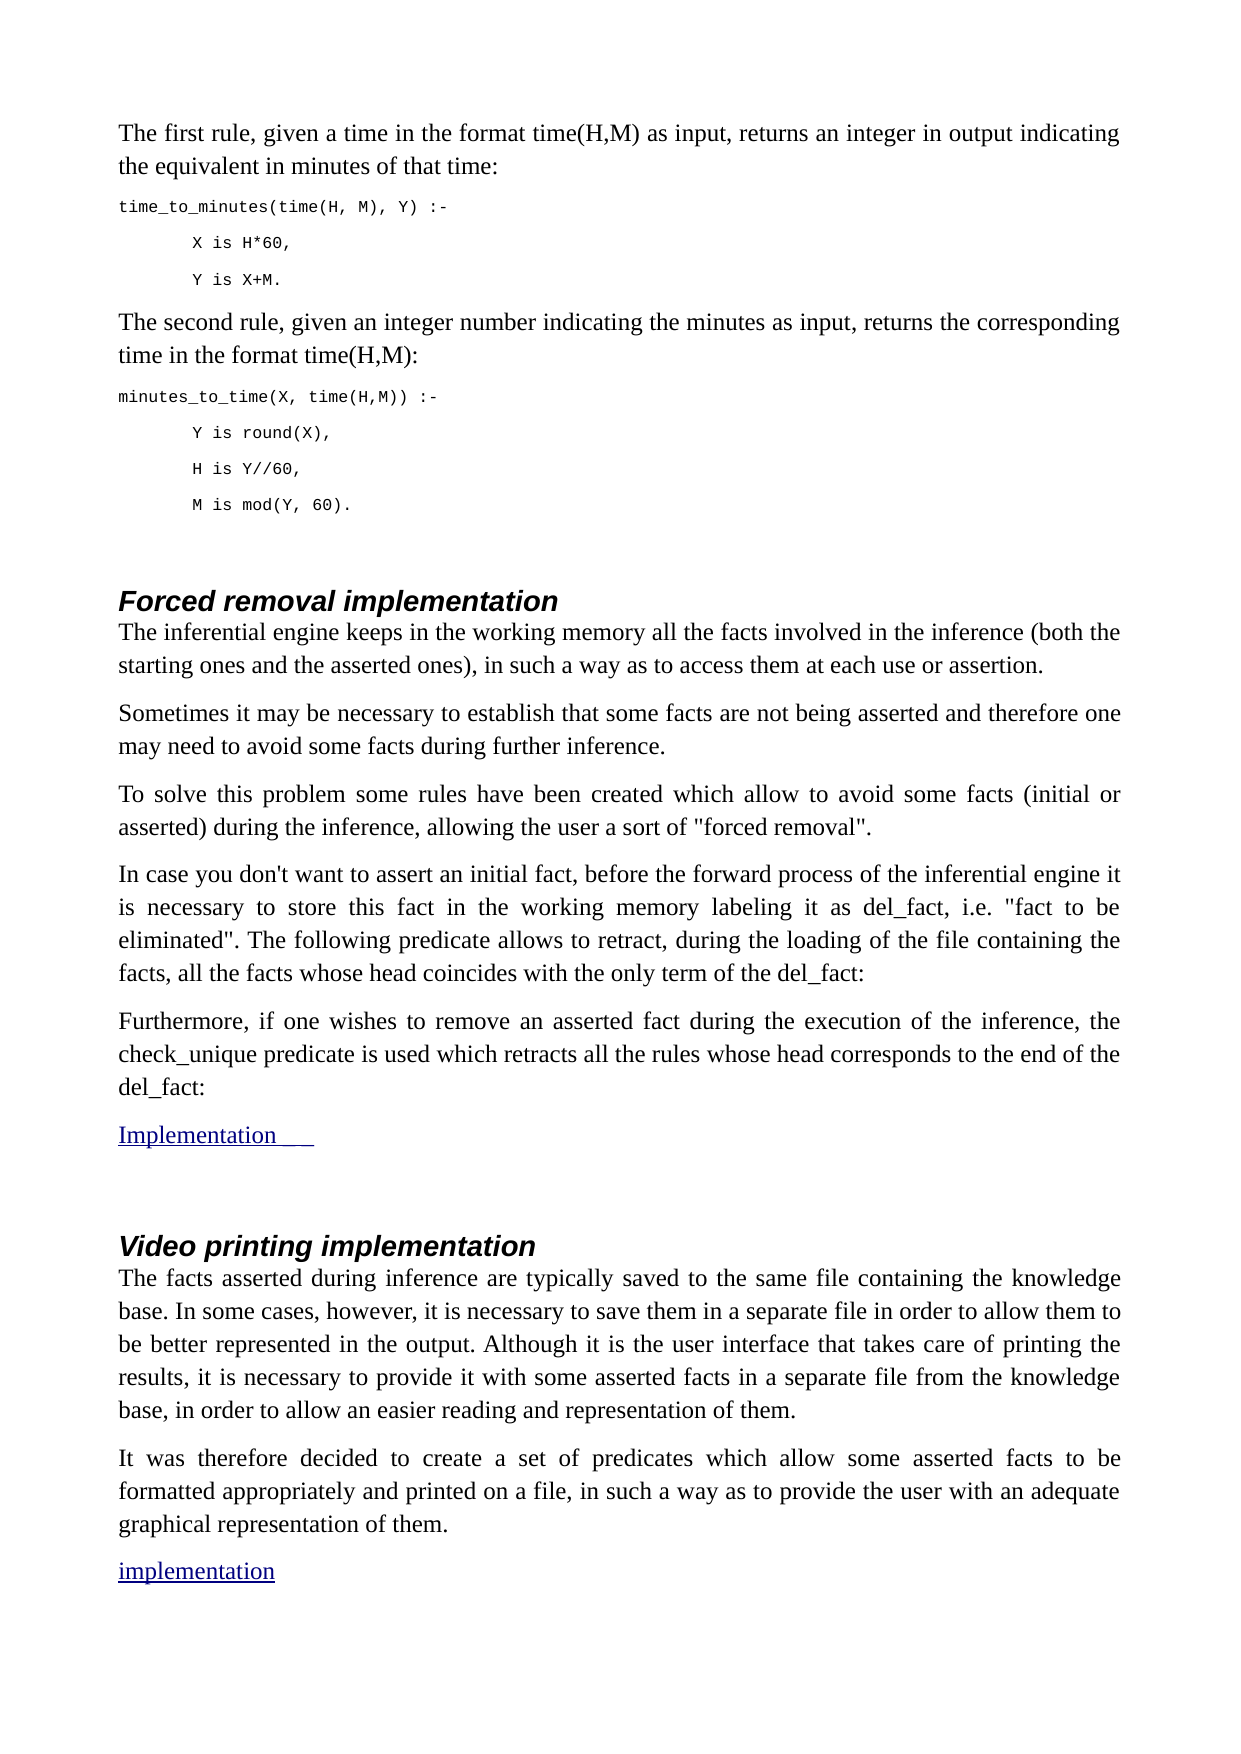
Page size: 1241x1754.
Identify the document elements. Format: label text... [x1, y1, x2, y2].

text Furthermore, if one wishes to remove an asserted fact during the execution of the inference, the check_unique predicate is used which retracts all the rules whose head corresponds to the end of the del_fact: [118, 1006, 1122, 1101]
text To solve this problem some rules have been created which allow to avoid some facts (initial or asserted) during the inference, allowing the user a sort of "forced removal". [118, 779, 1122, 841]
text X is H*60, [118, 235, 1122, 254]
text minutes_to_time(X, time(H,M)) :- [118, 388, 1122, 407]
text Implementation _ _ [118, 1120, 1122, 1148]
text Y is round(X), [118, 424, 1122, 443]
subtitle Forced removal implementation [118, 584, 1122, 617]
text The second rule, given an integer number indicating the minutes as input, returns the corresponding time in the format time(H,M): [118, 307, 1122, 369]
text Sometimes it may be necessary to establish that some facts are not being asserted and therefore one may need to avoid some facts during further inference. [118, 698, 1122, 760]
text The first rule, given a time in the format time(H,M) as input, returns an integer in output indicating the equivalent in minutes of that time: [118, 118, 1122, 180]
text implementation [118, 1556, 1122, 1585]
text The inferential engine keeps in the working memory all the facts involved in the inference (both the starting ones and the asserted ones), in such a way as to access them at each use or assertion. [118, 617, 1122, 679]
text The facts asserted during inference are typically saved to the same file containing the knowledge base. In some cases, however, it is necessary to save them in a separate file in order to allow them to be better represented in the output. Although it is the user interface that takes care of printing the results, it is necessary to provide it with some asserted facts in a separate file from the knowledge base, in order to allow an easier reading and representation of them. [118, 1263, 1122, 1424]
text In case you don't want to assert an initial fact, before the forward process of the inferential engine it is necessary to store this fact in the working memory labeling it as del_fact, i.e. "fact to be eliminated". The following predicate allows to retract, during the loading of the file containing the facts, all the facts whose head coincides with the only term of the del_fact: [118, 859, 1122, 987]
text M is mod(Y, 60). [118, 497, 1122, 516]
text H is Y//60, [118, 461, 1122, 479]
text Y is X+M. [118, 271, 1122, 290]
text It was therefore decided to create a set of predicates which allow some asserted facts to be formatted appropriately and printed on a file, in such a way as to provide the user with an adequate graphical representation of them. [118, 1443, 1122, 1537]
text time_to_minutes(time(H, M), Y) :- [118, 199, 1122, 218]
subtitle Video printing implementation [118, 1229, 1122, 1263]
